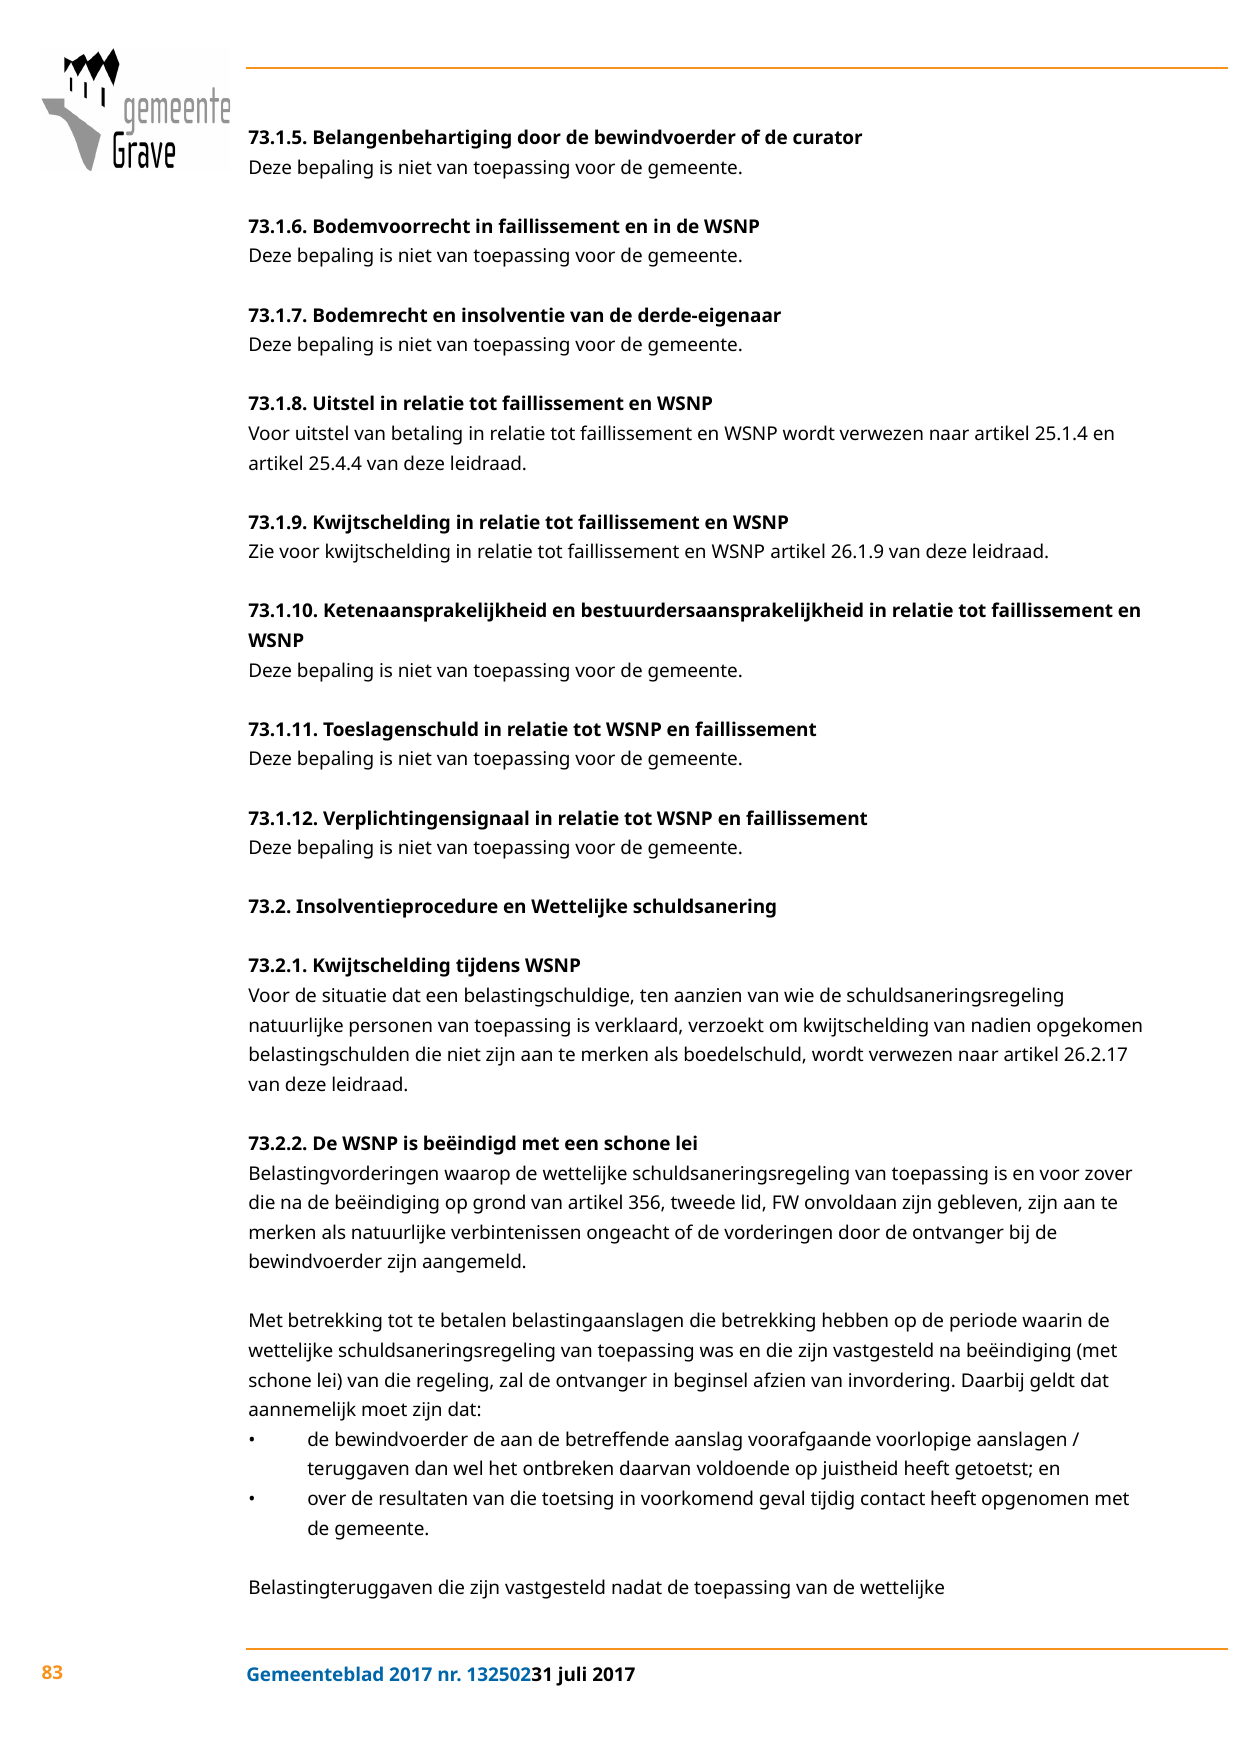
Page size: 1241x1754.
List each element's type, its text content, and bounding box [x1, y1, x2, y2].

list de bewindvoerder de aan de betreffende aanslag voorafgaande voorlopige aanslagen / teruggaven dan wel het ontbreken daarvan voldoende op juistheid heeft getoetst; en [248, 1426, 1152, 1481]
text Deze bepaling is niet van toepassing voor de gemeente. [248, 746, 1152, 771]
text 73.2. Insolventieprocedure en Wettelijke schuldsanering [248, 893, 1152, 919]
text 73.1.6. Bodemvoorrecht in faillissement en in de WSNP [248, 213, 1152, 239]
text Belastingvorderingen waarop de wettelijke schuldsaneringsregeling van toepassing is en voor zover die na de beëindiging op grond van artikel 356, tweede lid, FW onvoldaan zijn gebleven, zijn aan te merken als natuurlijke verbintenissen ongeacht of de vorderingen door de ontvanger bij de bewindvoerder zijn aangemeld. [248, 1160, 1152, 1274]
text Deze bepaling is niet van toepassing voor de gemeente. [248, 331, 1152, 357]
text Deze bepaling is niet van toepassing voor de gemeente. [248, 834, 1152, 860]
text 73.1.8. Uitstel in relatie tot faillissement en WSNP [248, 391, 1152, 416]
text 73.2.2. De WSNP is beëindigd met een schone lei [248, 1130, 1152, 1156]
list over de resultaten van die toetsing in voorkomend geval tijdig contact heeft opgenomen met de gemeente. [248, 1485, 1152, 1541]
text 73.1.10. Ketenaansprakelijkheid en bestuurdersaansprakelijkheid in relatie tot faillissement en WSNP [248, 598, 1152, 653]
text 73.1.7. Bodemrecht en insolventie van de derde-eigenaar [248, 302, 1152, 328]
text 73.1.9. Kwijtschelding in relatie tot faillissement en WSNP [248, 509, 1152, 535]
text 73.1.5. Belangenbehartiging door de bewindvoerder of de curator [248, 124, 1152, 150]
picture [41, 47, 231, 172]
text Deze bepaling is niet van toepassing voor de gemeente. [248, 154, 1152, 180]
text 73.1.12. Verplichtingensignaal in relatie tot WSNP en faillissement [248, 805, 1152, 831]
text 73.1.11. Toeslagenschuld in relatie tot WSNP en faillissement [248, 716, 1152, 742]
text Zie voor kwijtschelding in relatie tot faillissement en WSNP artikel 26.1.9 van deze leidraad. [248, 538, 1152, 564]
text Belastingteruggaven die zijn vastgesteld nadat de toepassing van de wettelijke [248, 1574, 1152, 1600]
text 73.2.1. Kwijtschelding tijdens WSNP [248, 953, 1152, 978]
text Deze bepaling is niet van toepassing voor de gemeente. [248, 243, 1152, 268]
text Voor de situatie dat een belastingschuldige, ten aanzien van wie de schuldsaneringsregeling natuurlijke personen van toepassing is verklaard, verzoekt om kwijtschelding van nadien opgekomen belastingschulden die niet zijn aan te merken als boedelschuld, wordt verwezen naar artikel 26.2.17 van deze leidraad. [248, 982, 1152, 1097]
text Voor uitstel van betaling in relatie tot faillissement en WSNP wordt verwezen naar artikel 25.1.4 en artikel 25.4.4 van deze leidraad. [248, 420, 1152, 476]
text Met betrekking tot te betalen belastingaanslagen die betrekking hebben op de periode waarin de wettelijke schuldsaneringsregeling van toepassing was en die zijn vastgesteld na beëindiging (met schone lei) van die regeling, zal de ontvanger in beginsel afzien van invordering. Daarbij geldt dat aannemelijk moet zijn dat: [248, 1308, 1152, 1422]
text Deze bepaling is niet van toepassing voor de gemeente. [248, 657, 1152, 683]
